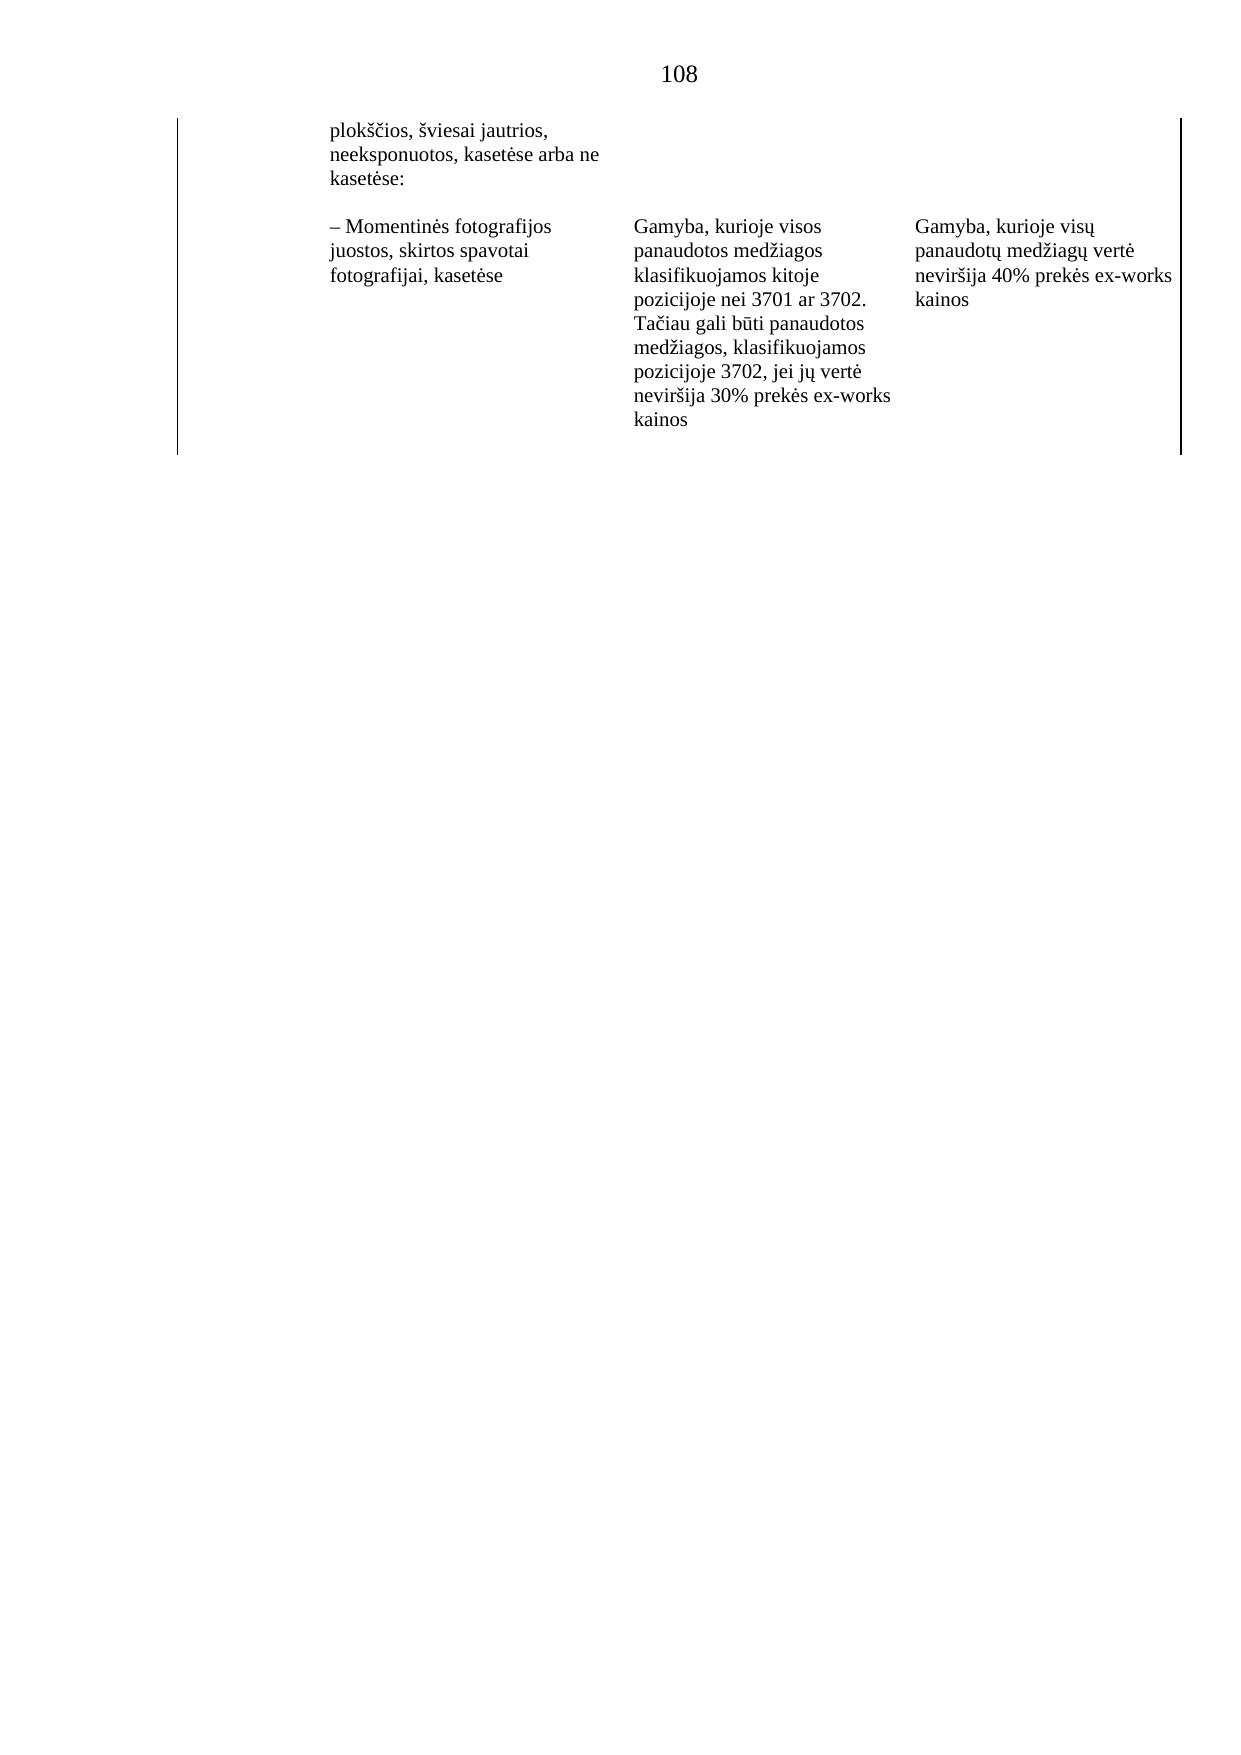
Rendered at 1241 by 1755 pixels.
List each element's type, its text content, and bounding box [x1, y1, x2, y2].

table_cell plokščios, šviesai jautrios, neeksponuotos, kasetėse arba ne kasetėse: [321, 118, 625, 214]
table_cell [178, 118, 321, 214]
table_cell [625, 118, 906, 214]
table_cell – Momentinės fotografijos juostos, skirtos spavotai fotografijai, kasetėse [321, 214, 625, 455]
table_cell [906, 118, 1180, 214]
table_cell [178, 214, 321, 455]
table_cell Gamyba, kurioje visų panaudotų medžiagų vertė neviršija 40% prekės ex-works kainos [906, 214, 1180, 455]
table_cell Gamyba, kurioje visos panaudotos medžiagos klasifikuojamos kitoje pozicijoje nei 3701 ar 3702. Tačiau gali būti panaudotos medžiagos, klasifikuojamos pozicijoje 3702, jei jų vertė neviršija 30% prekės ex-works kainos [625, 214, 906, 455]
